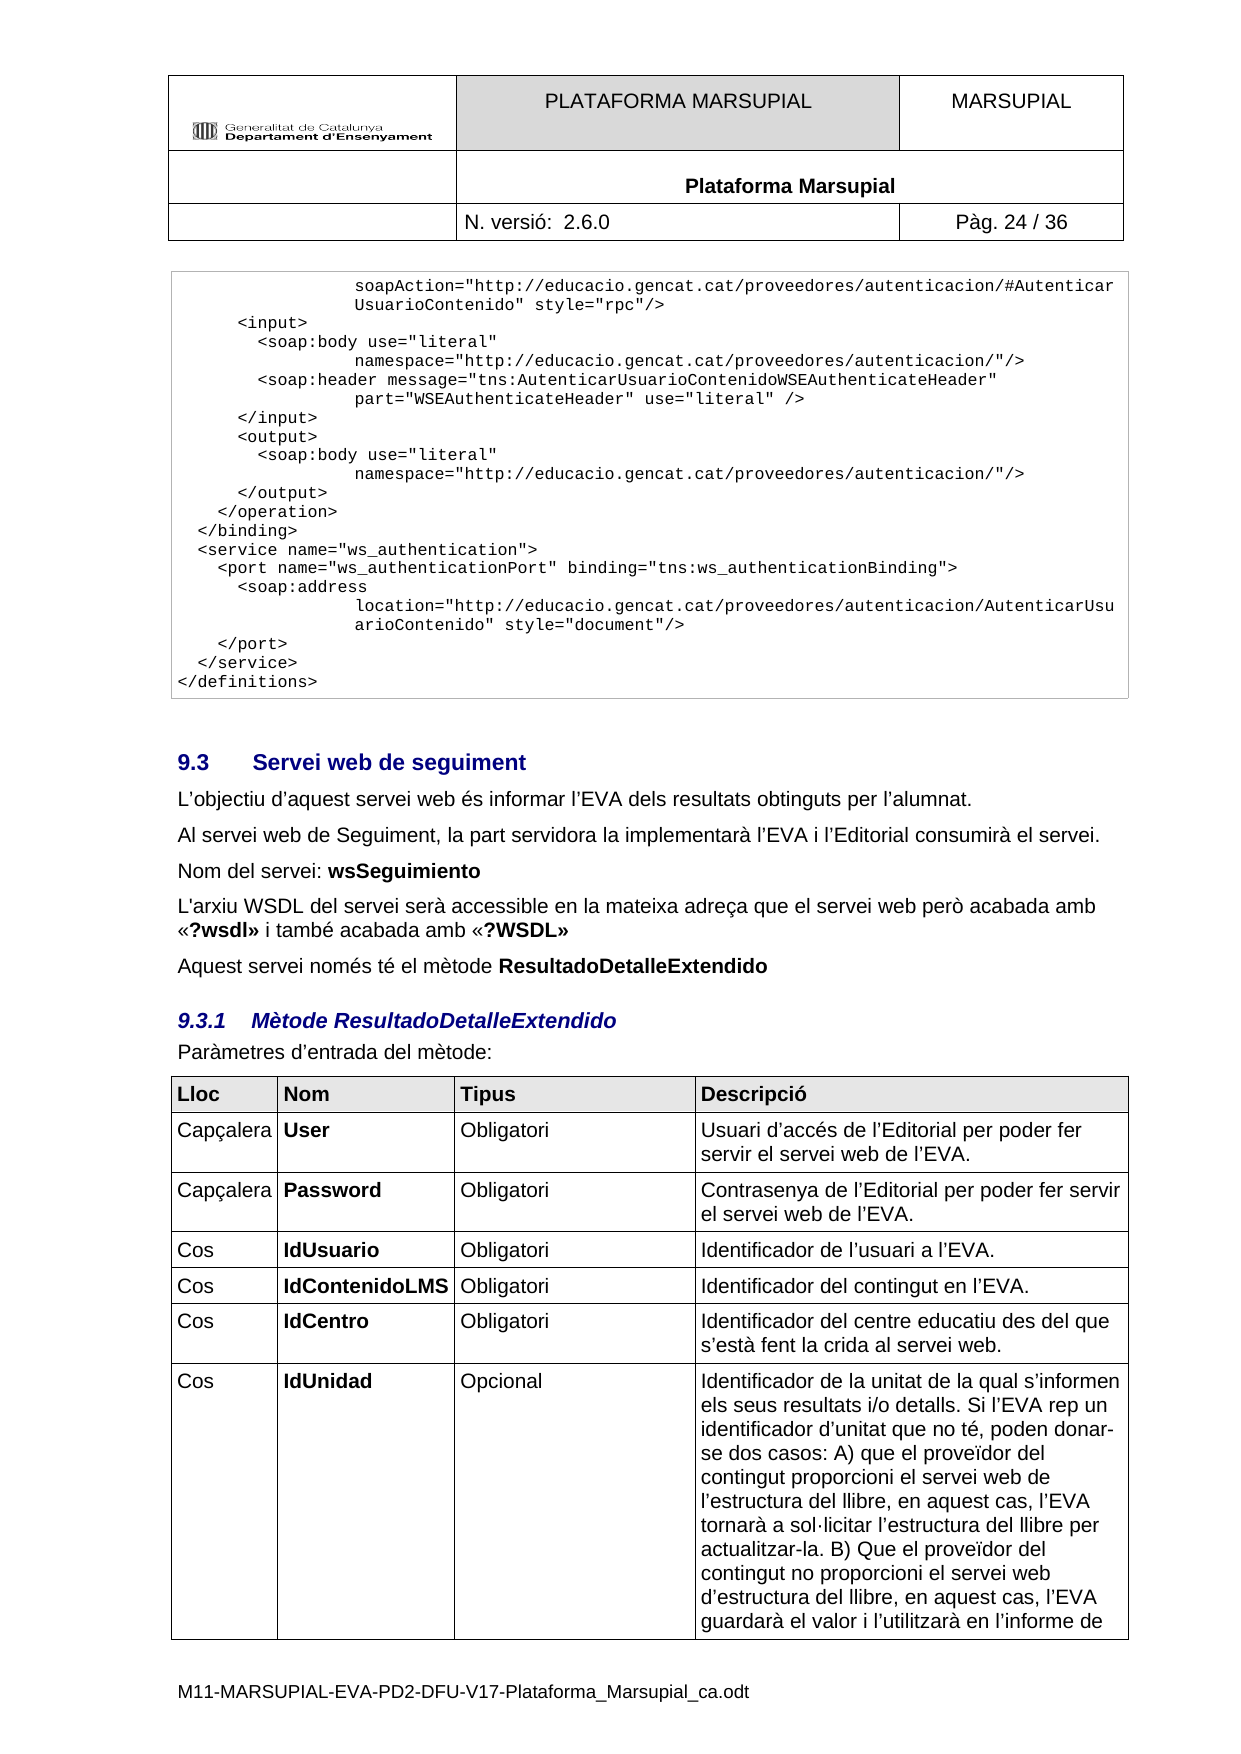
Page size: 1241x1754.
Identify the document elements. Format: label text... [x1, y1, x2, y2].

text Al servei web de Seguiment, la part servidora la implementarà l’EVA i l’Editorial consumirà el servei. [177, 823, 1122, 847]
text </definitions> [172, 667, 1128, 698]
text <input> [177, 315, 1122, 334]
table_header Tipus [455, 1077, 695, 1111]
table_cell User [278, 1113, 454, 1171]
table_cell Cos [172, 1268, 277, 1303]
text </binding> [177, 522, 1122, 541]
text </operation> [177, 503, 1122, 522]
table_cell Password [278, 1173, 454, 1231]
table_header Descripció [696, 1077, 1128, 1111]
table_cell Capçalera [172, 1113, 277, 1171]
text </port> [177, 636, 1122, 654]
table_cell IdUnidad [278, 1364, 454, 1638]
text <soap:body use="literal" namespace="http://educacio.gencat.cat/proveedores/autenticacion/"/> [177, 334, 1122, 372]
subtitle Servei web de seguiment [177, 749, 1122, 775]
text Nom del servei: wsSeguimiento [177, 858, 1122, 882]
text L’objectiu d’aquest servei web és informar l’EVA dels resultats obtinguts per l’alumnat. [177, 787, 1122, 811]
text <soap:body use="literal" namespace="http://educacio.gencat.cat/proveedores/autenticacion/"/> [177, 447, 1122, 485]
text soapAction="http://educacio.gencat.cat/proveedores/autenticacion/#AutenticarUsuarioContenido" style="rpc"/> [172, 272, 1128, 315]
table_cell Opcional [455, 1364, 695, 1638]
table_cell Obligatori [455, 1113, 695, 1171]
table_cell Identificador de la unitat de la qual s’informen els seus resultats i/o detalls. Si l’EVA rep un identificador d’unitat que no té, poden donar-se dos casos: A) que el proveïdor del contingut proporcioni el servei web de l’estructura del llibre, en aquest cas, l’EVA tornarà a sol·licitar l’estructura del llibre per actualitzar-la. B) Que el proveïdor del contingut no proporcioni el servei web d’estructura del llibre, en aquest cas, l’EVA guardarà el valor i l’utilitzarà en l’informe de [696, 1364, 1128, 1638]
text Paràmetres d’entrada del mètode: [177, 1040, 1122, 1064]
table_cell Cos [172, 1304, 277, 1363]
table_cell Identificador del centre educatiu des del que s’està fent la crida al servei web. [696, 1304, 1128, 1363]
subtitle Mètode ResultadoDetalleExtendido [177, 1008, 1122, 1033]
table_cell Cos [172, 1232, 277, 1267]
text Aquest servei només té el mètode ResultadoDetalleExtendido [177, 954, 1122, 978]
table_cell Capçalera [172, 1173, 277, 1231]
table_cell IdUsuario [278, 1232, 454, 1267]
table_cell Obligatori [455, 1173, 695, 1231]
table_header Nom [278, 1077, 454, 1111]
table_header Lloc [172, 1077, 277, 1111]
text <port name="ws_authenticationPort" binding="tns:ws_authenticationBinding"> [177, 560, 1122, 579]
table_cell IdCentro [278, 1304, 454, 1363]
text </output> [177, 485, 1122, 503]
table_cell IdContenidoLMS [278, 1268, 454, 1303]
text <output> [177, 428, 1122, 447]
table_cell Contrasenya de l’Editorial per poder fer servir el servei web de l’EVA. [696, 1173, 1128, 1231]
table_cell Identificador de l’usuari a l’EVA. [696, 1232, 1128, 1267]
table_cell Usuari d’accés de l’Editorial per poder fer servir el servei web de l’EVA. [696, 1113, 1128, 1171]
text <soap:header message="tns:AutenticarUsuarioContenidoWSEAuthenticateHeader" part="WSEAuthenticateHeader" use="literal" /> [177, 372, 1122, 409]
text <soap:address location="http://educacio.gencat.cat/proveedores/autenticacion/AutenticarUsuarioContenido" style="document"/> [177, 579, 1122, 636]
text </input> [177, 409, 1122, 428]
table_cell Cos [172, 1364, 277, 1638]
text L'arxiu WSDL del servei serà accessible en la mateixa adreça que el servei web però acabada amb «?wsdl» i també acabada amb «?WSDL» [177, 894, 1122, 942]
table_cell Identificador del contingut en l’EVA. [696, 1268, 1128, 1303]
table_cell Obligatori [455, 1268, 695, 1303]
table_cell Obligatori [455, 1304, 695, 1363]
text <service name="ws_authentication"> [177, 541, 1122, 560]
table_cell Obligatori [455, 1232, 695, 1267]
text </service> [177, 654, 1122, 667]
